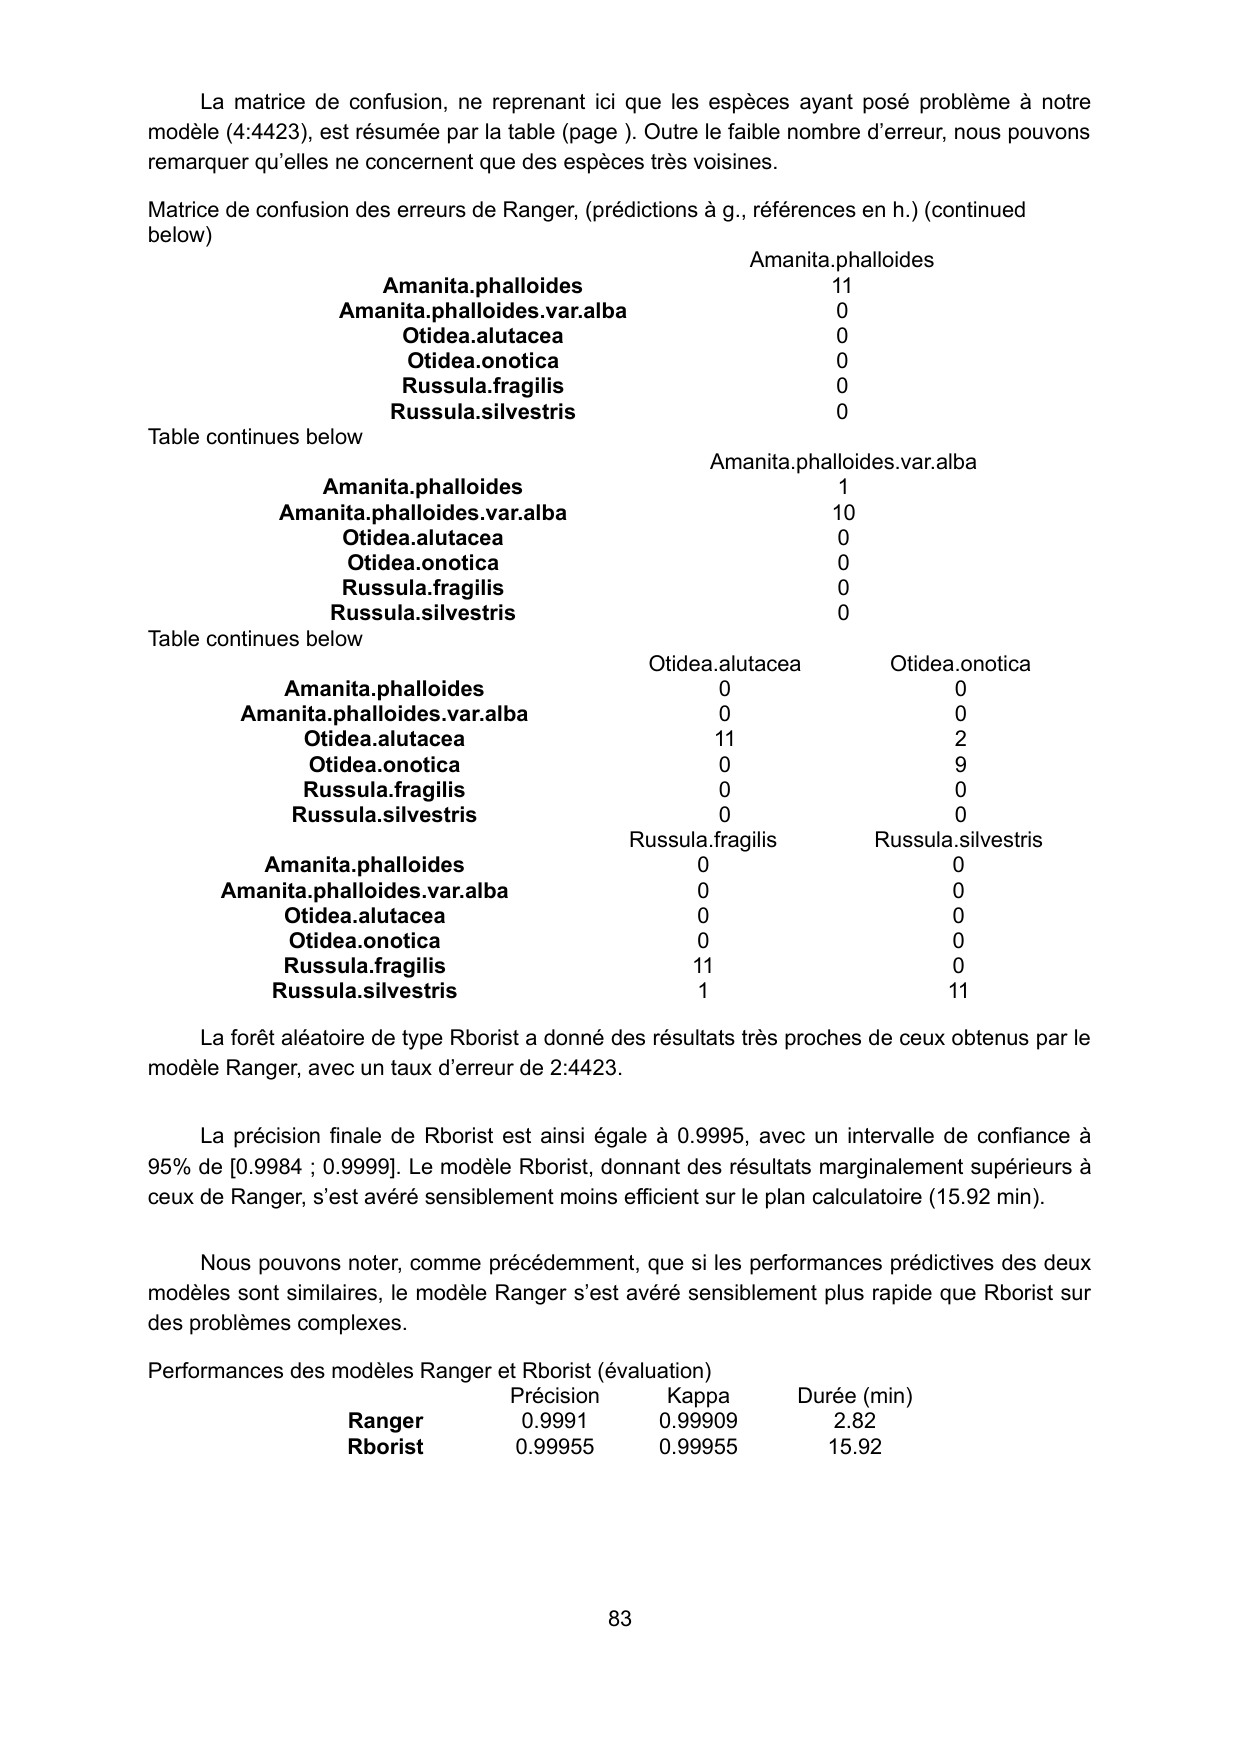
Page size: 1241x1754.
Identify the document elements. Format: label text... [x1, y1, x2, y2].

table_cell Otidea.alutacea [261, 323, 705, 348]
table_header Kappa [633, 1383, 763, 1408]
table_cell Amanita.phalloides [200, 474, 646, 499]
table_cell 0.99955 [477, 1434, 633, 1459]
table_cell Otidea.onotica [148, 928, 582, 953]
text Table continues below [148, 424, 1093, 449]
table_cell 0 [607, 701, 843, 726]
table_cell 0 [607, 752, 843, 777]
table_cell 0.99909 [633, 1409, 763, 1434]
text La précision finale de Rborist est ainsi égale à 0.9995, avec un intervalle de confiance à 95% de [0.9984 ; 0.9999]. Le modèle Rborist, donnant des résultats marginalement supérieurs à ceux de Ranger, s’est avéré sensiblement moins efficient sur le plan calculatoire (15.92 min). [148, 1123, 1093, 1209]
table_cell Ranger [294, 1409, 477, 1434]
table_cell 0 [824, 853, 1093, 878]
table_cell Russula.silvestris [162, 802, 607, 827]
table_cell 0 [705, 298, 979, 323]
table_cell Otidea.onotica [162, 752, 607, 777]
table_header Amanita.phalloides [705, 248, 979, 273]
text La matrice de confusion, ne reprenant ici que les espèces ayant posé problème à notre modèle (4:4423), est résumée par la table (page ). Outre le faible nombre d’erreur, nous pouvons remarquer qu’elles ne concernent que des espèces très voisines. [148, 88, 1093, 174]
table_cell 11 [824, 979, 1093, 1004]
table_cell 0 [824, 903, 1093, 928]
text Nous pouvons noter, comme précédemment, que si les performances prédictives des deux modèles sont similaires, le modèle Ranger s’est avéré sensiblement plus rapide que Rborist sur des problèmes complexes. [148, 1249, 1093, 1335]
table_cell Russula.silvestris [261, 399, 705, 424]
table_cell 0 [705, 399, 979, 424]
table_header [261, 248, 705, 273]
table_cell 1 [582, 979, 824, 1004]
table_cell 0.99955 [633, 1434, 763, 1459]
text Table continues below [148, 626, 1093, 651]
table_cell 9 [843, 752, 1078, 777]
table_cell 0 [705, 374, 979, 399]
table_header Russula.fragilis [582, 827, 824, 852]
table_cell 11 [705, 273, 979, 298]
table_cell Otidea.alutacea [148, 903, 582, 928]
table_cell 0 [705, 348, 979, 373]
table_cell Otidea.onotica [200, 550, 646, 575]
table_cell 0 [843, 701, 1078, 726]
table_cell Russula.fragilis [162, 777, 607, 802]
table_cell Amanita.phalloides [162, 676, 607, 701]
table_cell 11 [607, 726, 843, 752]
table_cell 1 [646, 474, 1041, 499]
table_header Précision [477, 1383, 633, 1408]
table_cell Amanita.phalloides [148, 853, 582, 878]
table_header Otidea.onotica [843, 651, 1078, 676]
text Performances des modèles Ranger et Rborist (évaluation) [148, 1358, 1093, 1383]
table_header [162, 651, 607, 676]
table_cell Russula.fragilis [261, 374, 705, 399]
table_header [200, 449, 646, 474]
table_cell Russula.silvestris [148, 979, 582, 1004]
table_header [294, 1383, 477, 1408]
text La forêt aléatoire de type Rborist a donné des résultats très proches de ceux obtenus par le modèle Ranger, avec un taux d’erreur de 2:4423. [148, 1024, 1093, 1080]
table_cell 0 [646, 600, 1041, 626]
table_cell Russula.silvestris [200, 600, 646, 626]
table_cell Amanita.phalloides.var.alba [200, 500, 646, 525]
table_cell 0 [824, 928, 1093, 953]
table_cell Otidea.onotica [261, 348, 705, 373]
table_cell 0 [582, 878, 824, 903]
table_cell 2.82 [764, 1409, 946, 1434]
table_cell 0 [582, 928, 824, 953]
table_cell Amanita.phalloides [261, 273, 705, 298]
table_cell 0 [646, 575, 1041, 600]
table_cell Amanita.phalloides.var.alba [162, 701, 607, 726]
table_cell Russula.fragilis [148, 953, 582, 978]
table_cell 10 [646, 500, 1041, 525]
table_cell 0 [582, 853, 824, 878]
table_cell 15.92 [764, 1434, 946, 1459]
table_header Otidea.alutacea [607, 651, 843, 676]
table_cell 0 [843, 802, 1078, 827]
table_cell Otidea.alutacea [162, 726, 607, 752]
table_cell 0 [646, 550, 1041, 575]
table_cell 11 [582, 953, 824, 978]
table_cell 0 [824, 953, 1093, 978]
table_cell 0.9991 [477, 1409, 633, 1434]
table_cell Amanita.phalloides.var.alba [148, 878, 582, 903]
table_cell Otidea.alutacea [200, 525, 646, 550]
table_cell 0 [705, 323, 979, 348]
table_header [148, 827, 582, 852]
table_cell 0 [843, 777, 1078, 802]
table_cell Russula.fragilis [200, 575, 646, 600]
table_cell 2 [843, 726, 1078, 752]
table_cell 0 [824, 878, 1093, 903]
table_cell Rborist [294, 1434, 477, 1459]
table_header Russula.silvestris [824, 827, 1093, 852]
table_cell 0 [607, 676, 843, 701]
table_cell 0 [582, 903, 824, 928]
table_cell 0 [607, 777, 843, 802]
text Matrice de confusion des erreurs de Ranger, (prédictions à g., références en h.) (continued below) [148, 197, 1093, 247]
table_header Durée (min) [764, 1383, 946, 1408]
table_header Amanita.phalloides.var.alba [646, 449, 1041, 474]
table_cell 0 [646, 525, 1041, 550]
table_cell Amanita.phalloides.var.alba [261, 298, 705, 323]
table_cell 0 [607, 802, 843, 827]
table_cell 0 [843, 676, 1078, 701]
